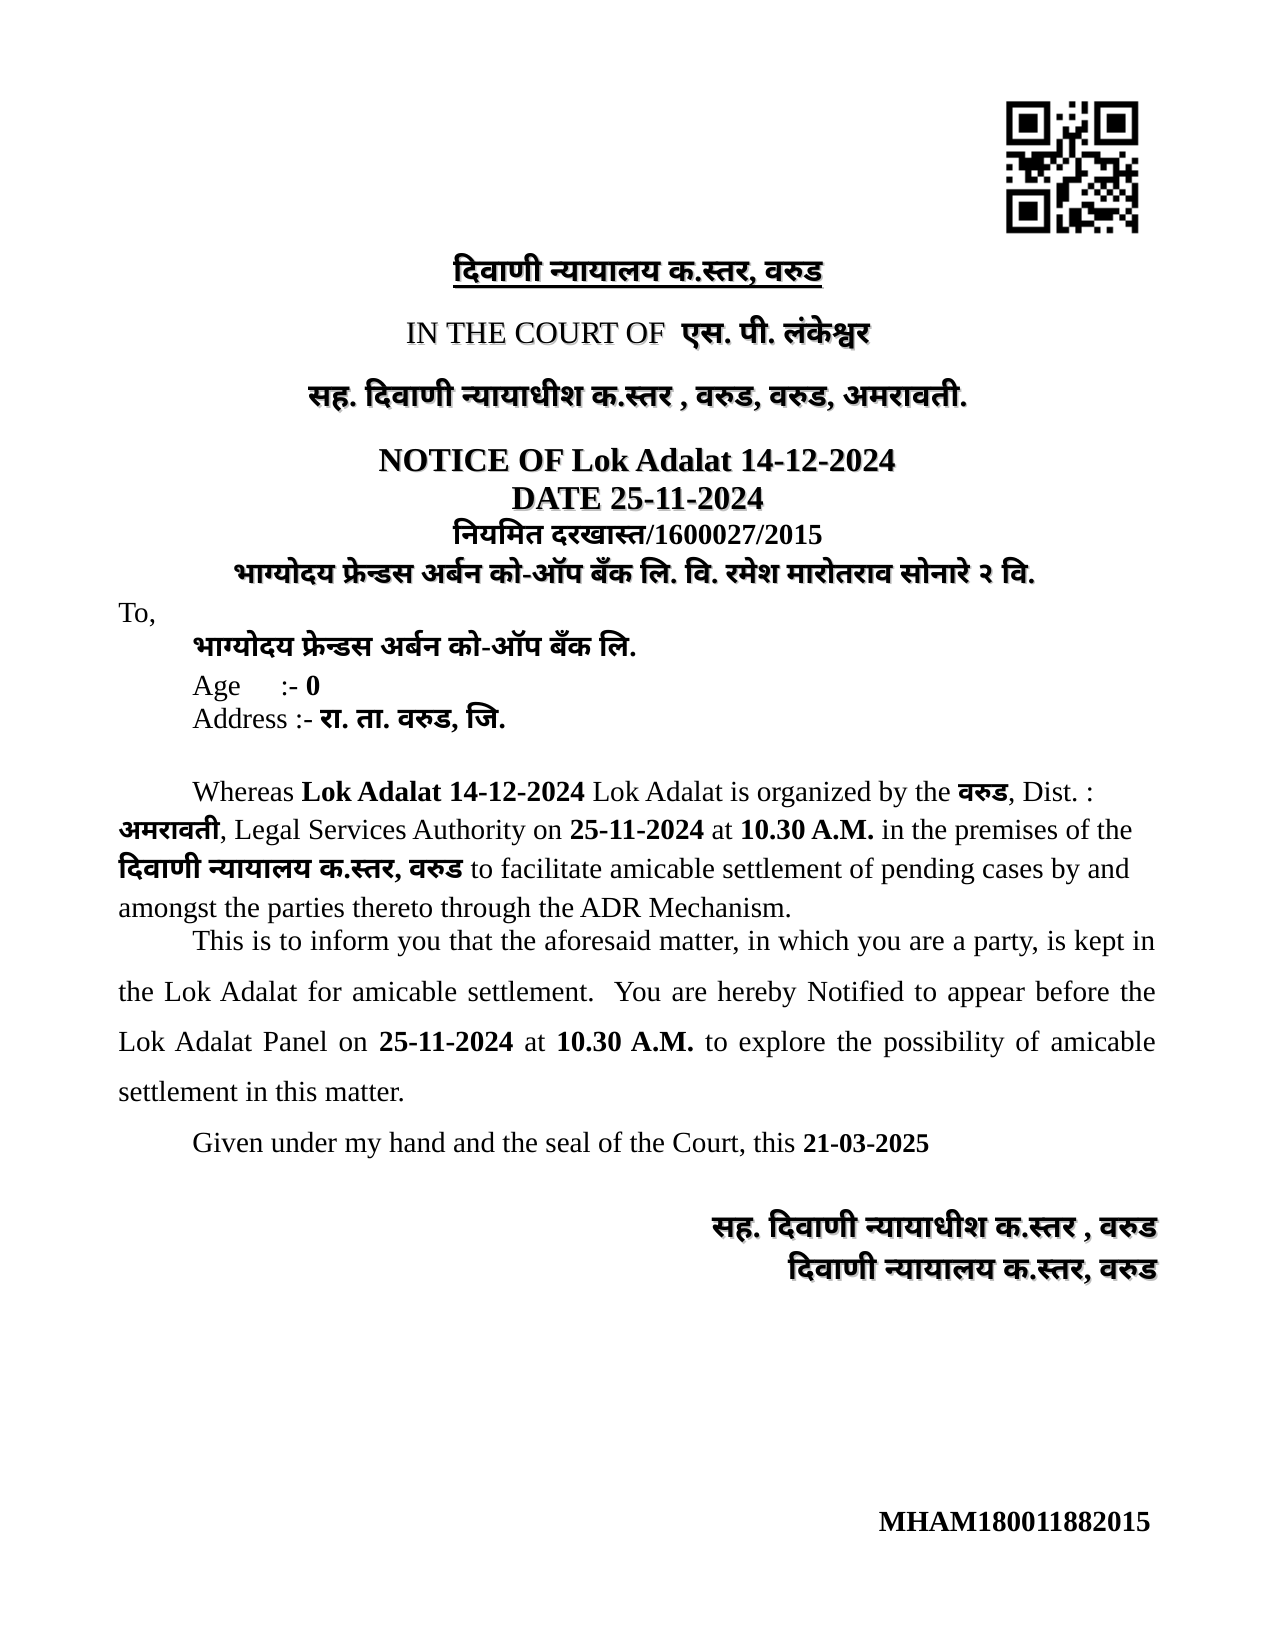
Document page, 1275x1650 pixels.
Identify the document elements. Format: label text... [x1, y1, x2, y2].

picture [994, 89, 1151, 246]
text भाग्योदय फ्रेन्डस अर्बन को-ऑप बॅंक लि. वि. रमेश मारोतराव सोनारे २ वि. [118, 556, 1157, 595]
text NOTICE OF Lok Adalat 14-12-2024 [118, 440, 1157, 478]
text सह. दिवाणी न्यायाधीश क.स्तर , वरुड [118, 1209, 1157, 1251]
text To, [118, 595, 1157, 629]
text दिवाणी न्यायालय क.स्तर, वरुड [118, 252, 1157, 294]
text DATE 25-11-2024 [118, 478, 1157, 517]
text Given under my hand and the seal of the Court, this 21-03-2025 [118, 1125, 1157, 1158]
text Address :- रा. ता. वरुड, जि. [118, 701, 1157, 741]
text दिवाणी न्यायालय क.स्तर, वरुड [118, 1251, 1157, 1292]
text Age :- 0 [118, 668, 1157, 701]
text IN THE COURT OF एस. पी. लंकेश्वर [118, 314, 1157, 356]
text भाग्योदय फ्रेन्डस अर्बन को-ऑप बॅंक लि. [118, 629, 1157, 668]
text नियमित दरखास्त/1600027/2015 [118, 517, 1157, 556]
table_header MHAM180011882015 [864, 1499, 1156, 1543]
text सह. दिवाणी न्यायाधीश क.स्तर , वरुड, वरुड, अमरावती. [118, 377, 1157, 419]
table_cell [864, 85, 1156, 252]
text This is to inform you that the aforesaid matter, in which you are a party, is kept in the Lok Adalat for amicable settlement. You are hereby Notified to appear before the Lok Adalat Panel on 25-11-2024 at 10.30 A.M. to explore the possibility of amicable settlement in this matter. [118, 923, 1157, 1108]
text Whereas Lok Adalat 14-12-2024 Lok Adalat is organized by the वरुड, Dist. : अमरावती, Legal Services Authority on 25-11-2024 at 10.30 A.M. in the premises of the दिवाणी न्यायालय क.स्तर, वरुड to facilitate amicable settlement of pending cases by and amongst the parties thereto through the ADR Mechanism. [118, 774, 1157, 923]
